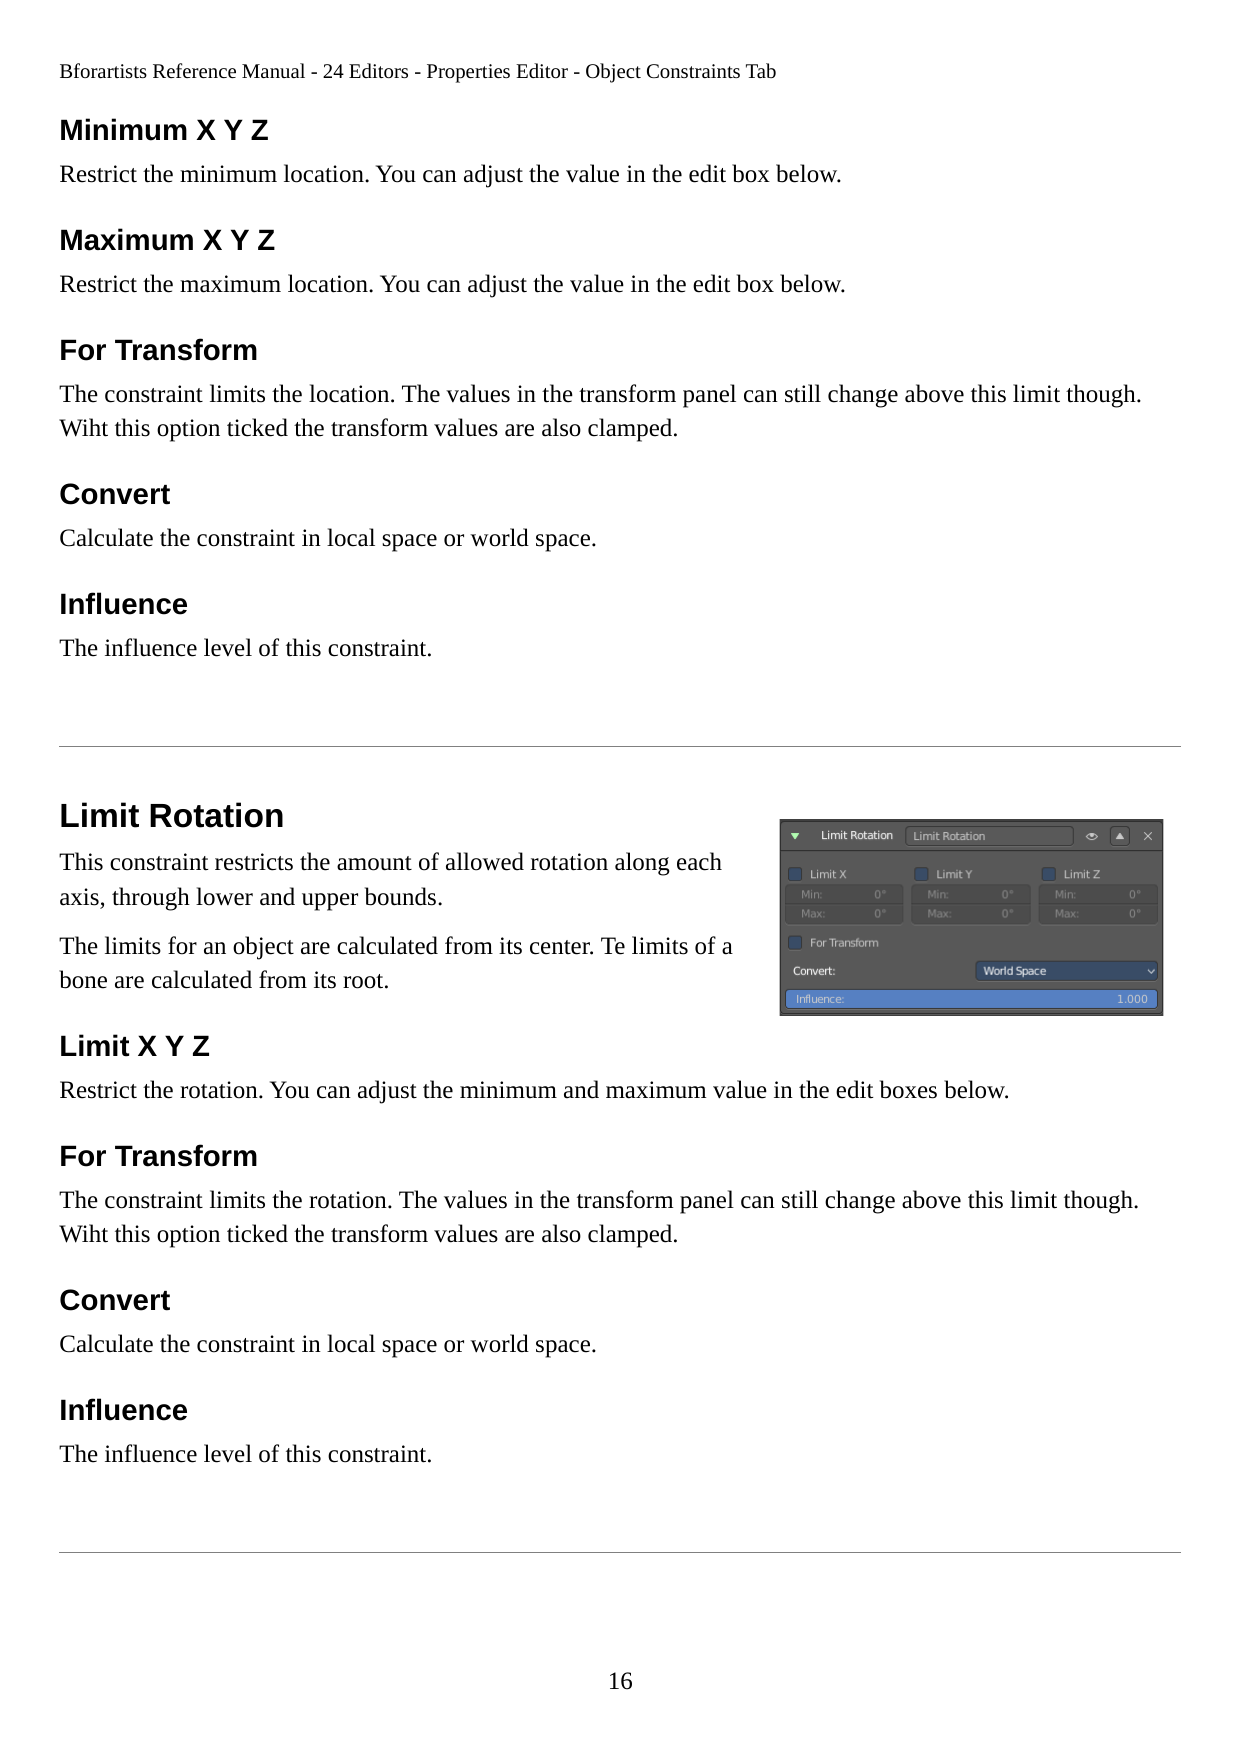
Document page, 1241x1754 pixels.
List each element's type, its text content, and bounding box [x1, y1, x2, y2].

subtitle For Transform [59, 1139, 1181, 1172]
subtitle Limit X Y Z [59, 1029, 1181, 1063]
text The influence level of this constraint. [59, 633, 1181, 662]
text Restrict the minimum location. You can adjust the value in the edit box below. [59, 159, 1181, 188]
text The constraint limits the rotation. The values in the transform panel can still change above this limit though. Wiht this option ticked the transform values are also clamped. [59, 1185, 1181, 1248]
subtitle Convert [59, 1283, 1181, 1317]
subtitle Minimum X Y Z [59, 113, 1181, 146]
text Calculate the constraint in local space or world space. [59, 523, 1181, 552]
text The constraint limits the location. The values in the transform panel can still change above this limit though. Wiht this option ticked the transform values are also clamped. [59, 379, 1181, 442]
subtitle Convert [59, 477, 1181, 511]
subtitle For Transform [59, 332, 1181, 366]
text The limits for an object are calculated from its center. Te limits of a bone are calculated from its root. [59, 931, 779, 994]
text The influence level of this constraint. [59, 1439, 1181, 1468]
text Restrict the maximum location. You can adjust the value in the edit box below. [59, 269, 1181, 297]
subtitle Limit Rotation [59, 796, 1181, 835]
text Calculate the constraint in local space or world space. [59, 1329, 1181, 1358]
text Restrict the rotation. You can adjust the minimum and maximum value in the edit boxes below. [59, 1075, 1181, 1104]
subtitle Maximum X Y Z [59, 222, 1181, 256]
text This constraint restricts the amount of allowed rotation along each axis, through lower and upper bounds. [59, 847, 779, 910]
subtitle Influence [59, 587, 1181, 620]
picture [779, 819, 1164, 1016]
subtitle Influence [59, 1393, 1181, 1427]
